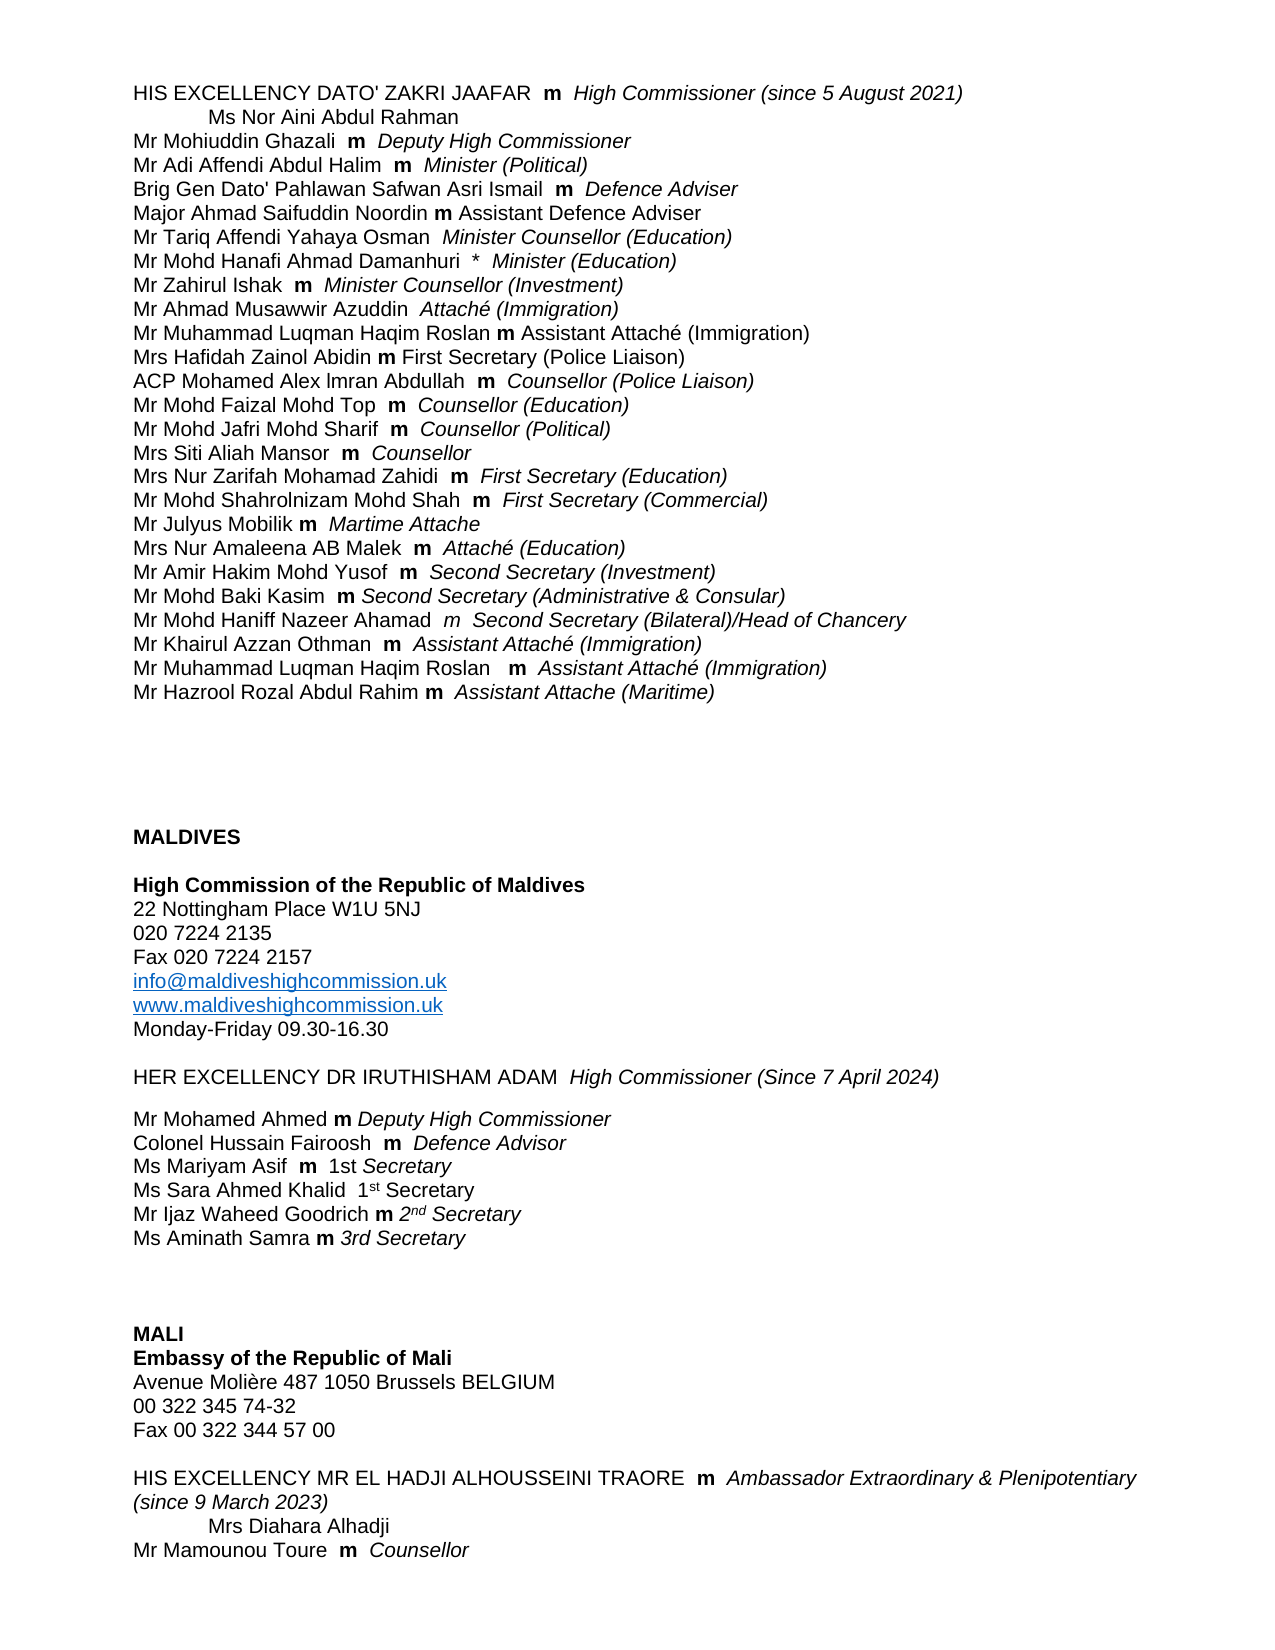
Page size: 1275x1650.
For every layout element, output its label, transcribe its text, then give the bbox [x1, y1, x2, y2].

text Mr Mohamed Ahmed m Deputy High Commissioner [133, 1106, 1181, 1130]
text Mr Ahmad Musawwir Azuddin Attaché (Immigration) [133, 297, 1181, 321]
text Mrs Nur Amaleena AB Malek m Attaché (Education) [133, 536, 1181, 560]
text Mr Mohd Hanafi Ahmad Damanhuri * Minister (Education) [133, 249, 1181, 273]
text Avenue Molière 487 1050 Brussels BELGIUM [133, 1370, 1181, 1394]
text Mr Mohd Faizal Mohd Top m Counsellor (Education) [133, 392, 1181, 416]
text Fax 00 322 344 57 00 [133, 1418, 1181, 1442]
text www.maldiveshighcommission.uk [133, 993, 1181, 1017]
text Mr Zahirul Ishak m Minister Counsellor (Investment) [133, 273, 1181, 297]
text info@maldiveshighcommission.uk [133, 969, 1181, 993]
text Mr Tariq Affendi Yahaya Osman Minister Counsellor (Education) [133, 225, 1181, 249]
text Mr Julyus Mobilik m Martime Attache [133, 512, 1181, 536]
text Mr Mohd Baki Kasim m Second Secretary (Administrative & Consular) [133, 584, 1181, 608]
text MALDIVES [133, 825, 1181, 849]
text HIS EXCELLENCY MR EL HADJI ALHOUSSEINI TRAORE m Ambassador Extraordinary & Plenipotentiary (since 9 March 2023) [133, 1466, 1181, 1514]
text Mr Mamounou Toure m Counsellor [133, 1538, 1181, 1562]
text Monday-Friday 09.30-16.30 [133, 1017, 1181, 1041]
text Mr Mohd Jafri Mohd Sharif m Counsellor (Political) [133, 416, 1181, 440]
text Embassy of the Republic of Mali [133, 1346, 1181, 1370]
text Fax 020 7224 2157 [133, 945, 1181, 969]
text High Commission of the Republic of Maldives [133, 873, 1181, 897]
text Ms Aminath Samra m 3rd Secretary [133, 1226, 1181, 1250]
text 00 322 345 74-32 [133, 1394, 1181, 1418]
text Mrs Diahara Alhadji [133, 1514, 1181, 1538]
text Mr Muhammad Luqman Haqim Roslan m Assistant Attaché (Immigration) [133, 321, 1181, 344]
text Colonel Hussain Fairoosh m Defence Advisor [133, 1130, 1181, 1154]
text Mr Hazrool Rozal Abdul Rahim m Assistant Attache (Maritime) [133, 680, 1181, 704]
text 22 Nottingham Place W1U 5NJ [133, 897, 1181, 921]
text Mrs Nur Zarifah Mohamad Zahidi m First Secretary (Education) [133, 464, 1181, 488]
text Mrs Siti Aliah Mansor m Counsellor [133, 440, 1181, 464]
text Brig Gen Dato' Pahlawan Safwan Asri Ismail m Defence Adviser [133, 177, 1181, 201]
text Mr Mohiuddin Ghazali m Deputy High Commissioner [133, 129, 1181, 153]
text Mr Amir Hakim Mohd Yusof m Second Secretary (Investment) [133, 560, 1181, 584]
text HIS EXCELLENCY DATO' ZAKRI JAAFAR m High Commissioner (since 5 August 2021) [133, 81, 1181, 105]
text Ms Mariyam Asif m 1st Secretary [133, 1154, 1181, 1178]
text Mr Mohd Haniff Nazeer Ahamad m Second Secretary (Bilateral)/Head of Chancery [133, 608, 1181, 632]
text HER EXCELLENCY DR IRUTHISHAM ADAM High Commissioner (Since 7 April 2024) [133, 1065, 1181, 1089]
text Mr Khairul Azzan Othman m Assistant Attaché (Immigration) [133, 632, 1181, 656]
text Ms Sara Ahmed Khalid 1st Secretary [133, 1178, 1181, 1202]
text Mr Mohd Shahrolnizam Mohd Shah m First Secretary (Commercial) [133, 488, 1181, 512]
text Mr Ijaz Waheed Goodrich m 2nd Secretary [133, 1202, 1181, 1226]
text ACP Mohamed Alex lmran Abdullah m Counsellor (Police Liaison) [133, 368, 1181, 392]
text 020 7224 2135 [133, 921, 1181, 945]
text MALI [133, 1322, 1181, 1346]
text Mr Muhammad Luqman Haqim Roslan m Assistant Attaché (Immigration) [133, 656, 1181, 680]
text Mrs Hafidah Zainol Abidin m First Secretary (Police Liaison) [133, 344, 1181, 368]
text Major Ahmad Saifuddin Noordin m Assistant Defence Adviser [133, 201, 1181, 225]
text Mr Adi Affendi Abdul Halim m Minister (Political) [133, 153, 1181, 177]
text Ms Nor Aini Abdul Rahman [133, 105, 1181, 129]
